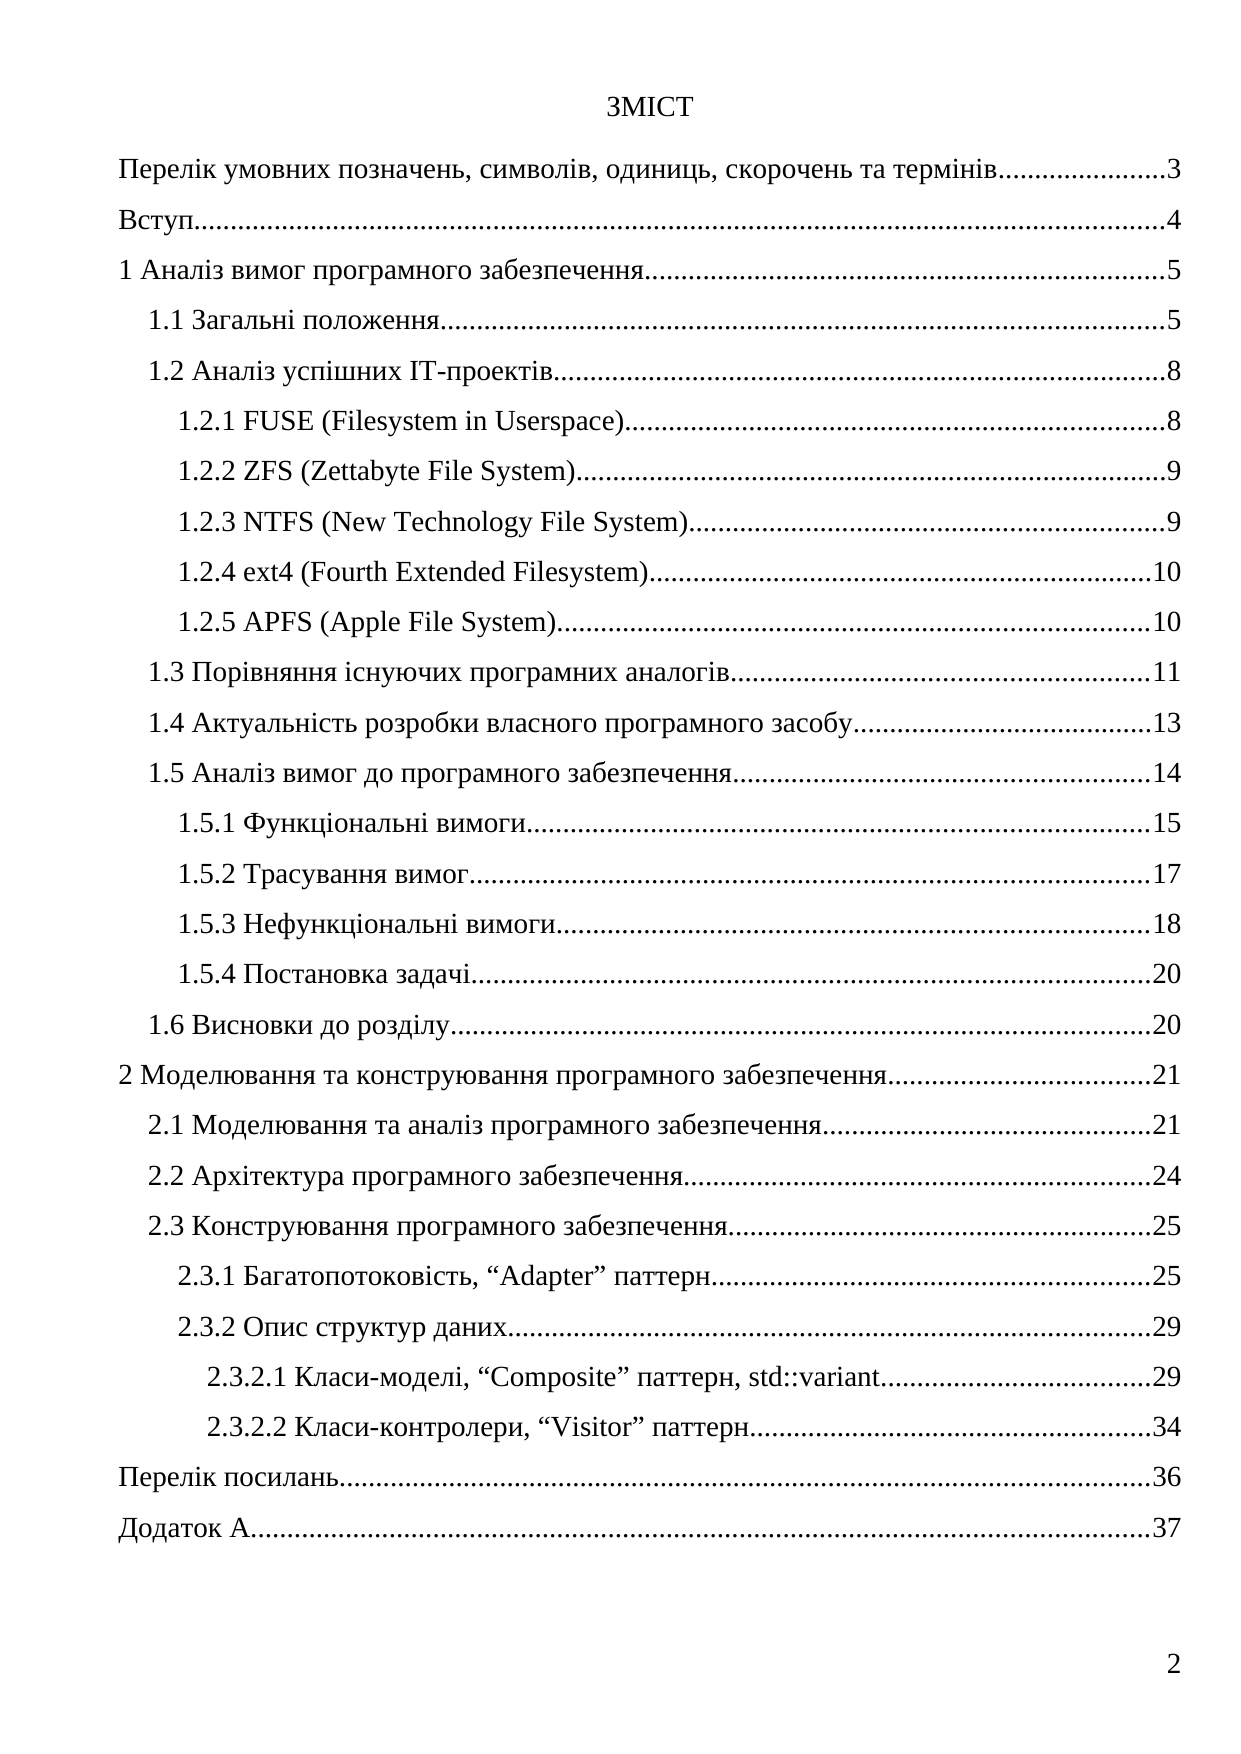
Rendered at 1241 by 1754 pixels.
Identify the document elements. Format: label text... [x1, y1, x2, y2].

text 1.2.5 APFS (Apple File System) 10 [177, 604, 1181, 638]
text 2.3.2 Опис структур даних 29 [177, 1309, 1181, 1342]
text 1.2.3 NTFS (New Technology File System) 9 [177, 504, 1181, 537]
subtitle ЗМІСТ [118, 89, 1181, 122]
text 1.5 Аналіз вимог до програмного забезпечення 14 [148, 755, 1181, 789]
text 1.2.4 ext4 (Fourth Extended Filesystem) 10 [177, 554, 1181, 587]
text 1.5.1 Функціональні вимоги 15 [177, 806, 1181, 839]
text 1.5.2 Трасування вимог 17 [177, 856, 1181, 889]
text 2 Моделювання та конструювання програмного забезпечення 21 [118, 1057, 1181, 1091]
text Перелік умовних позначень, символів, одиниць, скорочень та термінів 3 [118, 151, 1181, 185]
text 1 Аналіз вимог програмного забезпечення 5 [118, 252, 1181, 286]
text 2.3.1 Багатопотоковість, “Adapter” паттерн 25 [177, 1258, 1181, 1292]
text 1.2 Аналіз успішних IT-проектів 8 [148, 353, 1181, 386]
text 1.2.1 FUSE (Filesystem in Userspace) 8 [177, 403, 1181, 437]
text Додаток А 37 [118, 1510, 1181, 1543]
text 2.3 Конструювання програмного забезпечення 25 [148, 1208, 1181, 1242]
text Вступ 4 [118, 202, 1181, 235]
text 2.1 Моделювання та аналіз програмного забезпечення 21 [148, 1107, 1181, 1141]
text 2.3.2.1 Класи-моделі, “Composite” паттерн, std::variant 29 [207, 1359, 1181, 1392]
text 1.5.4 Постановка задачі 20 [177, 956, 1181, 990]
text 1.1 Загальні положення 5 [148, 302, 1181, 336]
text 2.3.2.2 Класи-контролери, “Visitor” паттерн 34 [207, 1409, 1181, 1443]
text 2.2 Архітектура програмного забезпечення 24 [148, 1158, 1181, 1191]
text 1.2.2 ZFS (Zettabyte File System) 9 [177, 453, 1181, 487]
text 1.5.3 Нефункціональні вимоги 18 [177, 906, 1181, 940]
text 1.6 Висновки до розділу 20 [148, 1007, 1181, 1040]
text Перелік посилань 36 [118, 1459, 1181, 1493]
text 1.4 Актуальність розробки власного програмного засобу 13 [148, 705, 1181, 738]
text 1.3 Порівняння існуючих програмних аналогів 11 [148, 654, 1181, 688]
